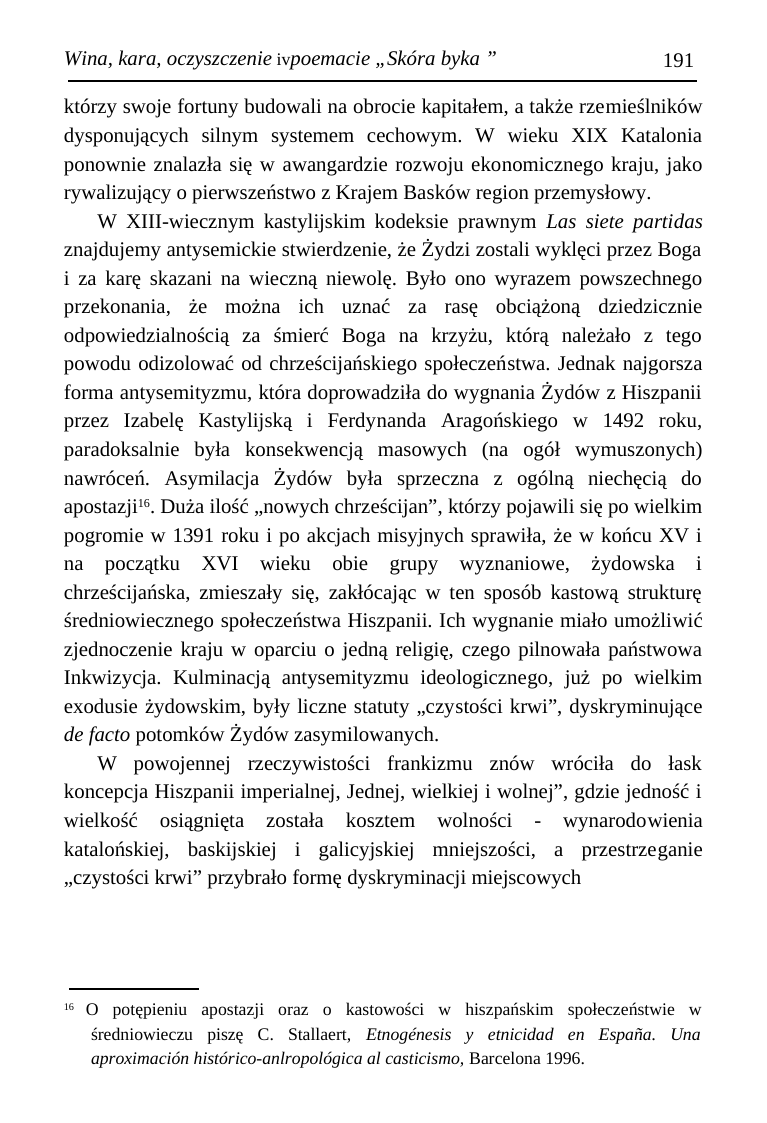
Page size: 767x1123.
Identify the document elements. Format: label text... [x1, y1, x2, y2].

text W powojennej rzeczywistości frankizmu znów wróciła do łask koncepcja Hiszpanii imperialnej, Jednej, wielkiej i wolnej”, gdzie jedność i wielkość osiągnięta została kosztem wolności - wynarodo­wienia katalońskiej, baskijskiej i galicyjskiej mniejszości, a przestrze­ganie „czystości krwi” przybrało formę dyskryminacji miejscowych [64, 751, 703, 889]
text Wina, kara, oczyszczenie ivpoemacie „Skóra byka ” [64, 46, 545, 70]
text 191 [663, 48, 698, 72]
text którzy swoje fortuny budowali na obrocie kapitałem, a także rze­mieślników dysponujących silnym systemem cechowym. W wieku XIX Katalonia ponownie znalazła się w awangardzie rozwoju eko­nomicznego kraju, jako rywalizujący o pierwszeństwo z Krajem Ba­sków region przemysłowy. [64, 94, 703, 204]
text W XIII-wiecznym kastylijskim kodeksie prawnym Las siete parti­das znajdujemy antysemickie stwierdzenie, że Żydzi zostali wyklęci przez Boga i za karę skazani na wieczną niewolę. Było ono wyrazem powszechnego przekonania, że można ich uznać za rasę obciążoną dziedzicznie odpowiedzialnością za śmierć Boga na krzyżu, którą należało z tego powodu odizolować od chrześcijańskiego społeczeń­stwa. Jednak najgorsza forma antysemityzmu, która doprowadziła do wygnania Żydów z Hiszpanii przez Izabelę Kastylijską i Ferdy­nanda Aragońskiego w 1492 roku, paradoksalnie była konsekwencją masowych (na ogół wymuszonych) nawróceń. Asymilacja Żydów była sprzeczna z ogólną niechęcią do apostazji16. Duża ilość „no­wych chrześcijan”, którzy pojawili się po wielkim pogromie w 1391 roku i po akcjach misyjnych sprawiła, że w końcu XV i na początku XVI wieku obie grupy wyznaniowe, żydowska i chrześcijańska, zmieszały się, zakłócając w ten sposób kastową strukturę średnio­wiecznego społeczeństwa Hiszpanii. Ich wygnanie miało umożli­wić zjednoczenie kraju w oparciu o jedną religię, czego pilnowała państwowa Inkwizycja. Kulminacją antysemityzmu ideologiczne­go, już po wielkim exodusie żydowskim, były liczne statuty „czy­stości krwi”, dyskryminujące de facto potomków Żydów zasymilo­wanych. [64, 209, 703, 746]
text 16 O potępieniu apostazji oraz o kastowości w hiszpańskim społeczeństwie w średniowieczu piszę C. Stallaert, Etnogénesis y etnicidad en España. Una aproximación histórico-anlropológica al casticismo, Barcelona 1996. [64, 999, 703, 1068]
